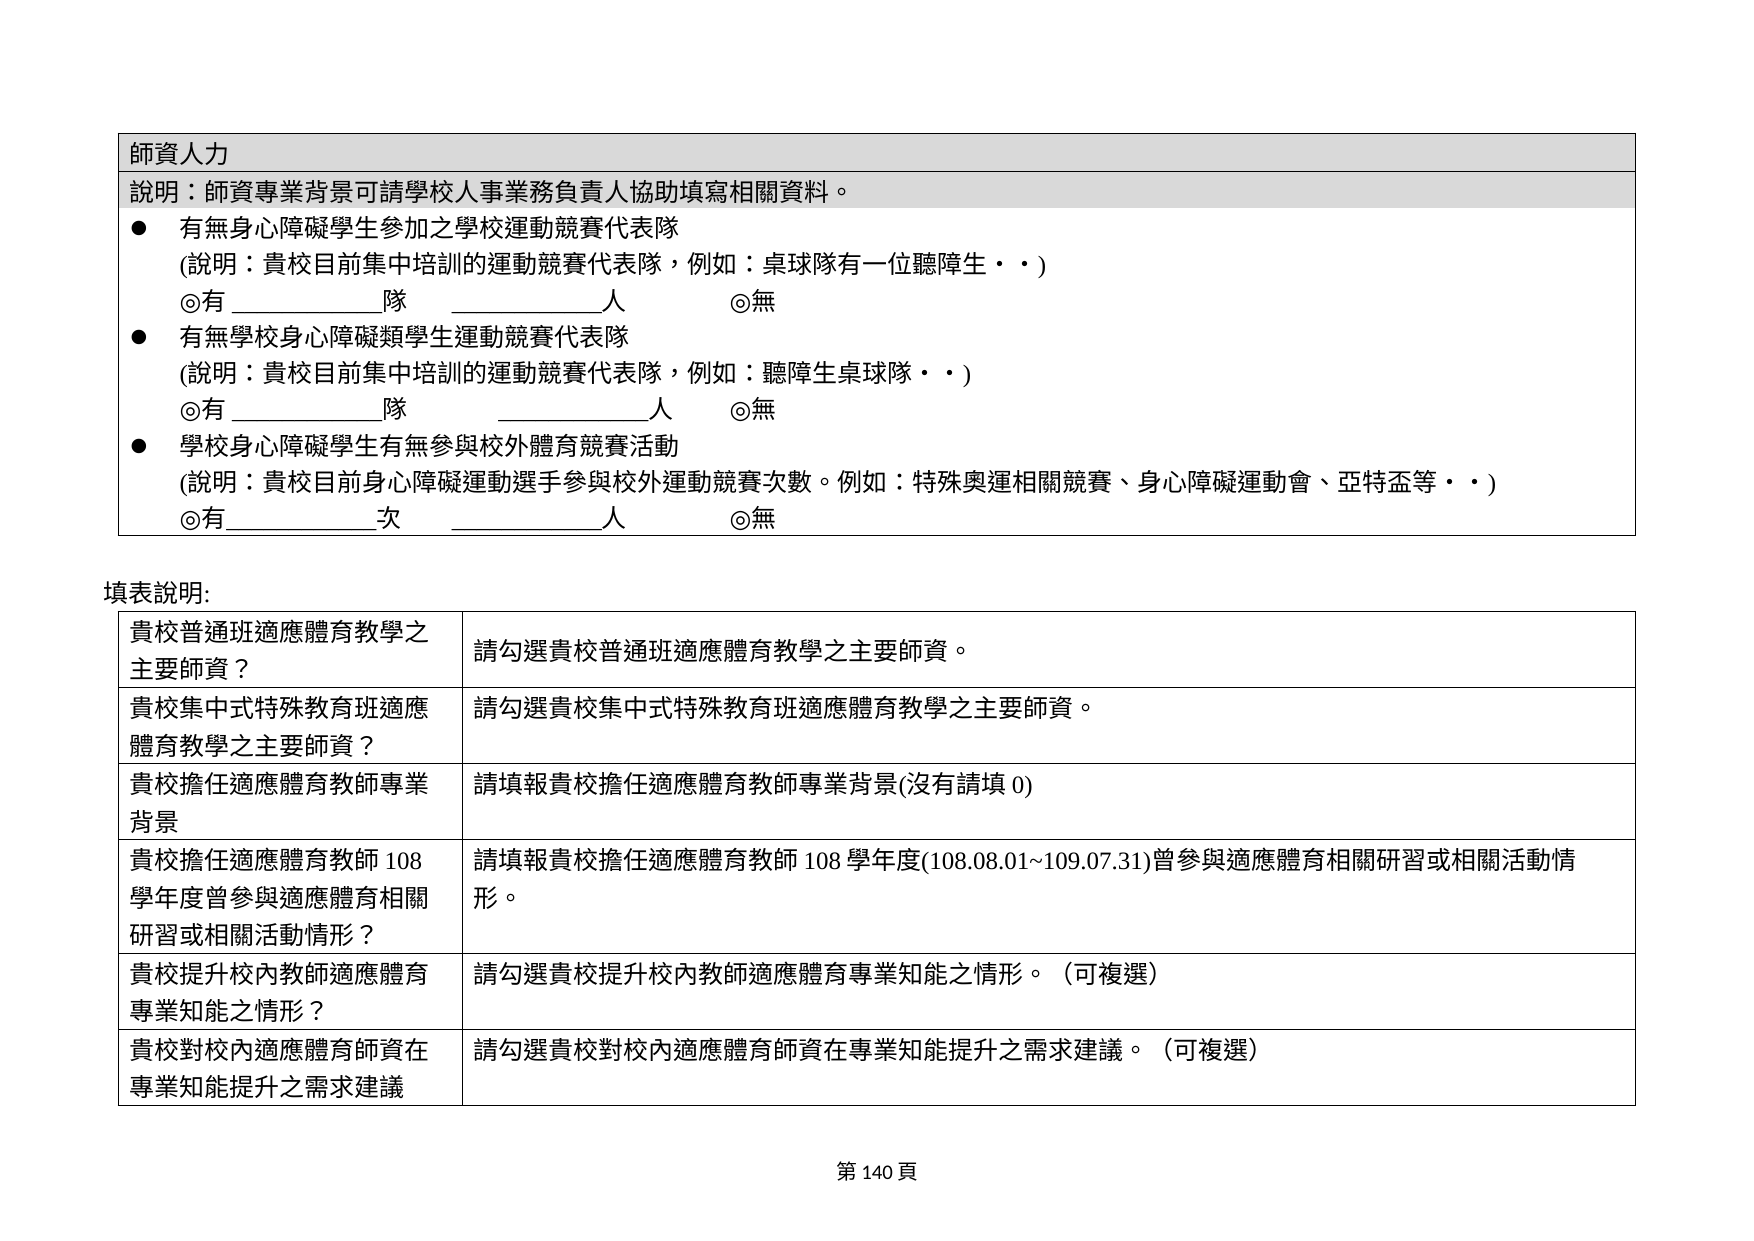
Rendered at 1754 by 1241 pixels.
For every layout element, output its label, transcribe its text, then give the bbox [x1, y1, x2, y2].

table_cell 學校身心障礙學生有無參與校外體育競賽活動 (說明：貴校目前身心障礙運動選手參與校外運動競賽次數。例如：特殊奧運相關競賽、身心障礙運動會、亞特盃等‧‧) ◎有____________次 ____________人 ◎無 [119, 426, 1635, 535]
text 填表說明: [103, 573, 1636, 611]
table_cell 說明：師資專業背景可請學校人事業務負責人協助填寫相關資料。 [119, 172, 1635, 208]
table_cell 請勾選貴校提升校內教師適應體育專業知能之情形。（可複選） [463, 954, 1635, 1028]
table_cell 有無學校身心障礙類學生運動競賽代表隊 (說明：貴校目前集中培訓的運動競賽代表隊，例如：聽障生桌球隊‧‧) ◎有 ____________隊 ____________人 ◎無 [119, 317, 1635, 426]
table_cell 貴校對校內適應體育師資在專業知能提升之需求建議 [119, 1030, 462, 1104]
table_cell 請勾選貴校對校內適應體育師資在專業知能提升之需求建議。（可複選） [463, 1030, 1635, 1104]
table_cell 請填報貴校擔任適應體育教師108學年度(108.08.01~109.07.31)曾參與適應體育相關研習或相關活動情形。 [463, 840, 1635, 952]
table_cell 請勾選貴校集中式特殊教育班適應體育教學之主要師資。 [463, 688, 1635, 763]
table_header 貴校普通班適應體育教學之主要師資？ [119, 612, 462, 687]
table_cell 貴校集中式特殊教育班適應體育教學之主要師資？ [119, 688, 462, 763]
table_cell 貴校擔任適應體育教師專業背景 [119, 764, 462, 839]
table_header 師資人力 [119, 134, 1635, 171]
table_cell 貴校提升校內教師適應體育專業知能之情形？ [119, 954, 462, 1028]
table_header 請勾選貴校普通班適應體育教學之主要師資。 [463, 612, 1635, 687]
table_cell 請填報貴校擔任適應體育教師專業背景(沒有請填0) [463, 764, 1635, 839]
table_cell 貴校擔任適應體育教師108學年度曾參與適應體育相關研習或相關活動情形？ [119, 840, 462, 952]
table_cell 有無身心障礙學生參加之學校運動競賽代表隊 (說明：貴校目前集中培訓的運動競賽代表隊，例如：桌球隊有一位聽障生‧‧) ◎有 ____________隊 ____________人 ◎無 [119, 209, 1635, 317]
